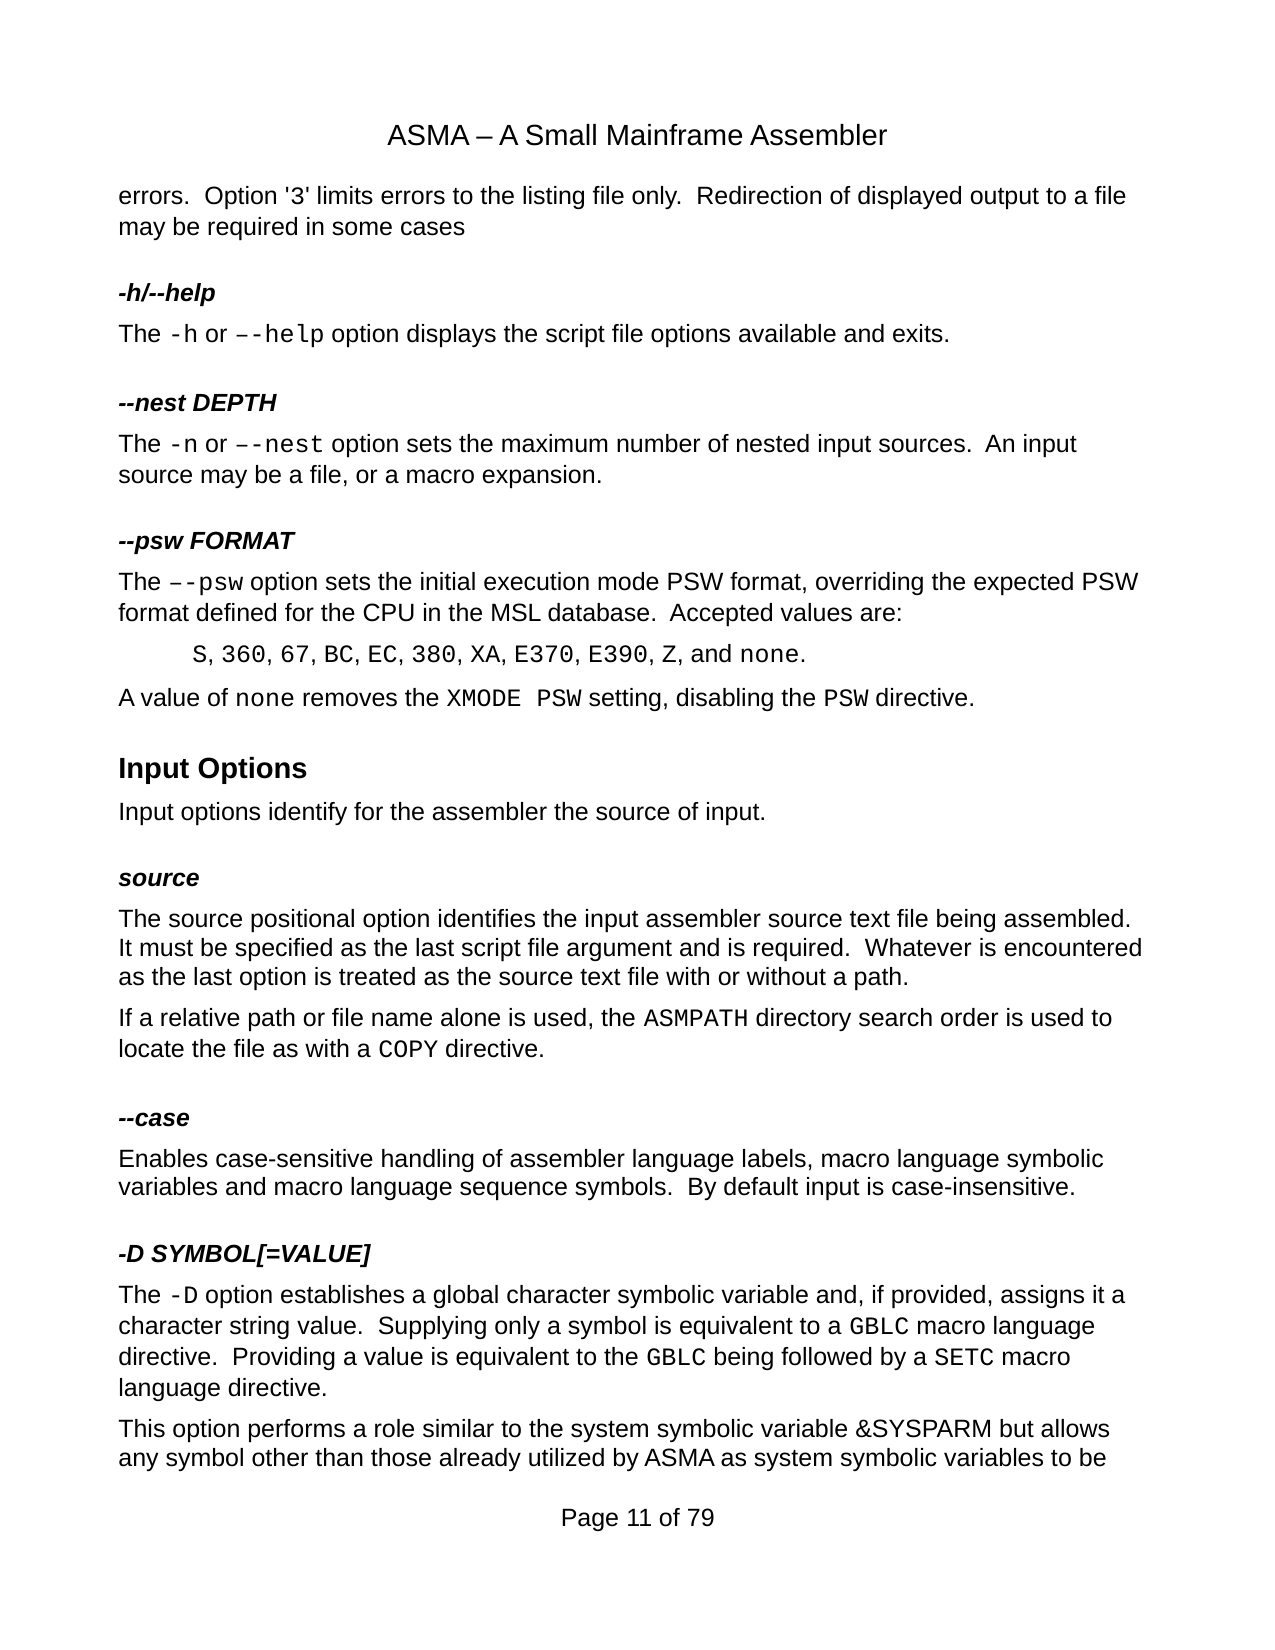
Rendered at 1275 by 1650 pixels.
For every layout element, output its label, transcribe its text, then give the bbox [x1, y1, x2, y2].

text If a relative path or file name alone is used, the ASMPATH directory search order is used to locate the file as with a COPY directive. [118, 1003, 1157, 1065]
text Input options identify for the assembler the source of input. [118, 797, 1157, 826]
text S, 360, 67, BC, EC, 380, XA, E370, E390, Z, and none. [192, 639, 1157, 670]
text errors. Option '3' limits errors to the listing file only. Redirection of displayed output to a file may be required in some cases [118, 181, 1157, 241]
text This option performs a role similar to the system symbolic variable &SYSPARM but allows any symbol other than those already utilized by ASMA as system symbolic variables to be [118, 1414, 1157, 1471]
text The -h or –-help option displays the script file options available and exits. [118, 319, 1157, 350]
subtitle source [118, 863, 1157, 892]
text The source positional option identifies the input assembler source text file being assembled. It must be specified as the last script file argument and is required. Whatever is encountered as the last option is treated as the source text file with or without a path. [118, 904, 1157, 991]
text The -D option establishes a global character symbolic variable and, if provided, assigns it a character string value. Supplying only a symbol is equivalent to a GBLC macro language directive. Providing a value is equivalent to the GBLC being followed by a SETC macro language directive. [118, 1280, 1157, 1401]
text The –-psw option sets the initial execution mode PSW format, overriding the expected PSW format defined for the CPU in the MSL database. Accepted values are: [118, 567, 1157, 627]
subtitle -h/--help [118, 278, 1157, 307]
text A value of none removes the XMODE PSW setting, disabling the PSW directive. [118, 683, 1157, 714]
subtitle -D SYMBOL[=VALUE] [118, 1239, 1157, 1267]
subtitle --psw FORMAT [118, 526, 1157, 554]
subtitle --case [118, 1103, 1157, 1131]
text Enables case-sensitive handling of assembler language labels, macro language symbolic variables and macro language sequence symbols. By default input is case-insensitive. [118, 1144, 1157, 1201]
text The -n or –-nest option sets the maximum number of nested input sources. An input source may be a file, or a macro expansion. [118, 429, 1157, 488]
subtitle Input Options [118, 751, 1157, 785]
subtitle --nest DEPTH [118, 388, 1157, 416]
